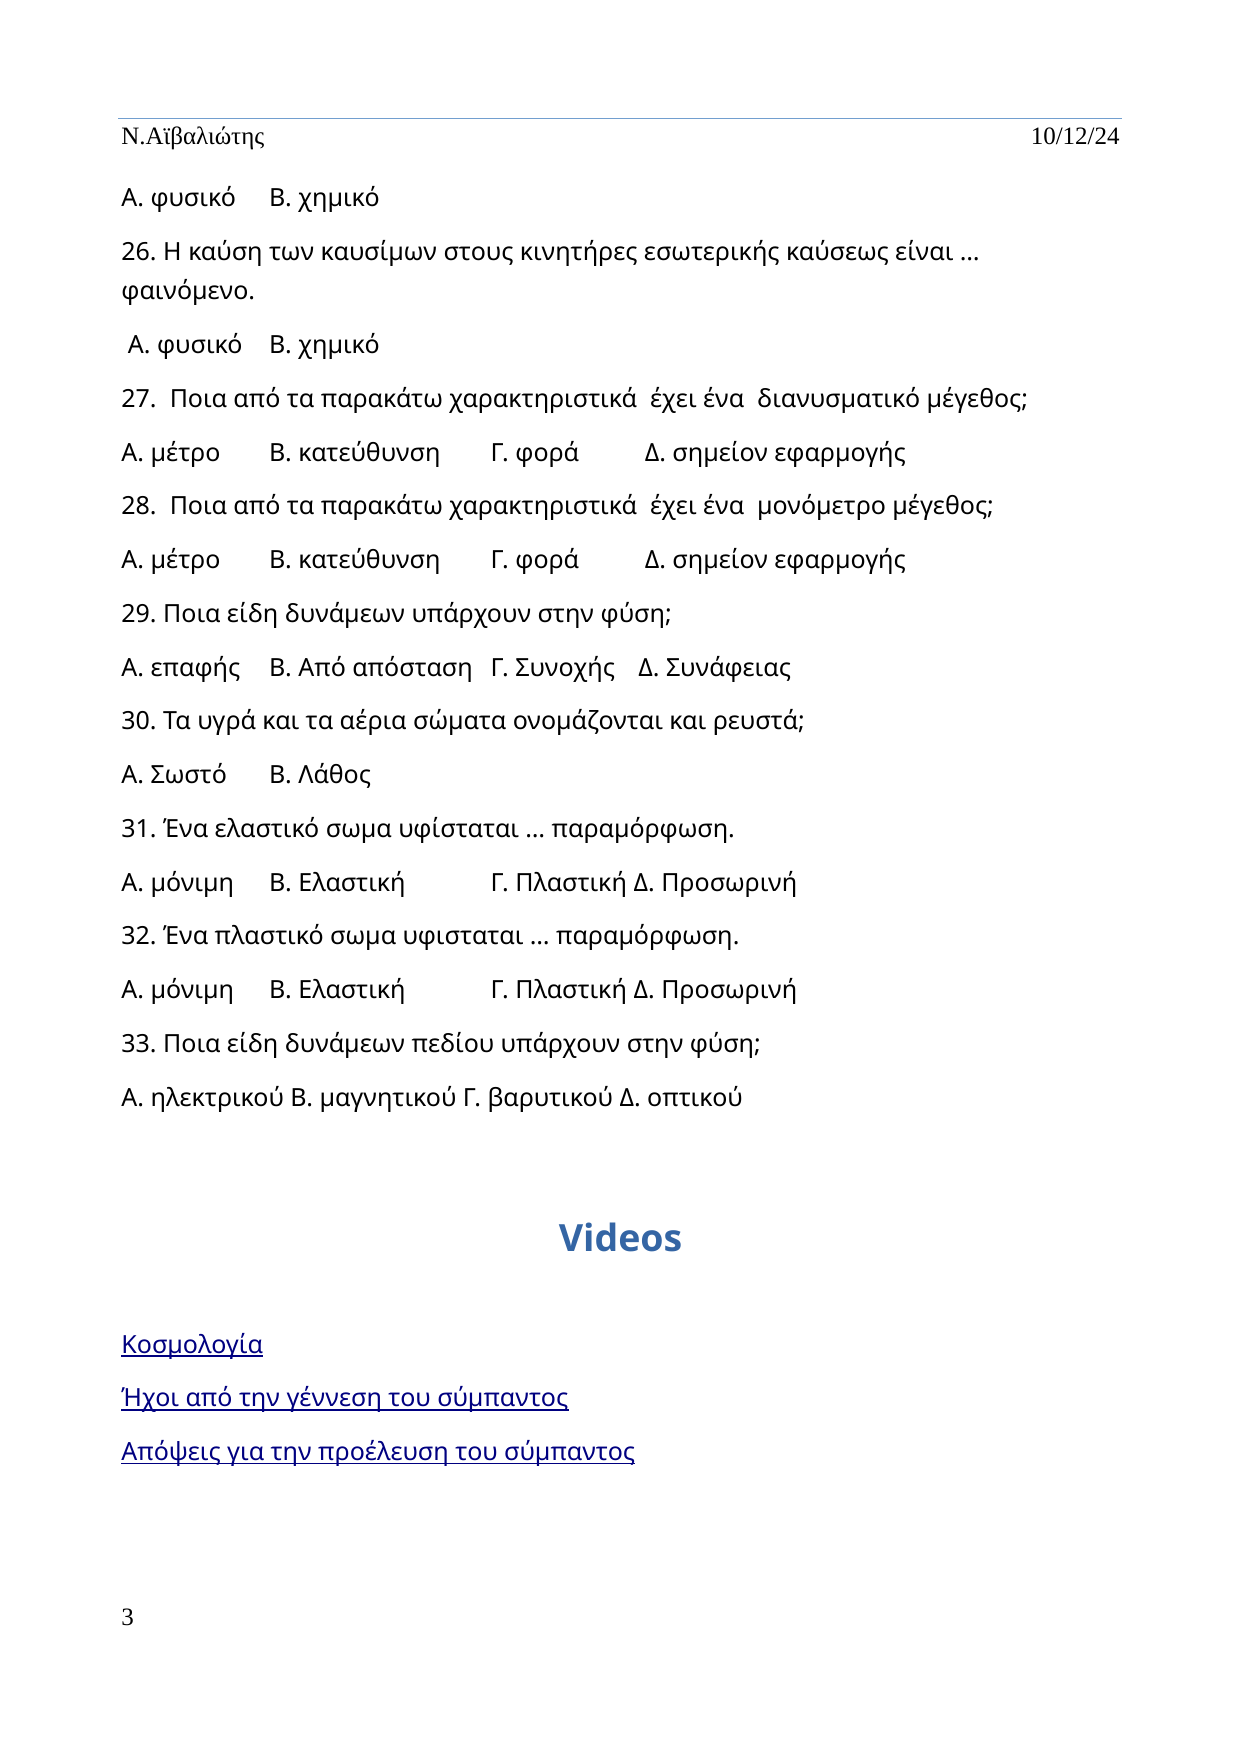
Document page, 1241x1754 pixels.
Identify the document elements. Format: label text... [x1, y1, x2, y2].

text Ήχοι από την γέννεση του σύμπαντος [121, 1380, 1119, 1414]
text 28. Ποια από τα παρακάτω χαρακτηριστικά έχει ένα μονόμετρο μέγεθος; [121, 488, 1119, 522]
text Α. μέτρο Β. κατεύθυνση Γ. φορά Δ. σημείον εφαρμογής [121, 542, 1119, 576]
text Α. Σωστό Β. Λάθος [121, 757, 1119, 791]
text 26. Η καύση των καυσίμων στους κινητήρες εσωτερικής καύσεως είναι … φαινόμενο. [121, 234, 1119, 307]
text Α. ηλεκτρικού Β. μαγνητικού Γ. βαρυτικού Δ. οπτικού [121, 1079, 1119, 1113]
subtitle Videos [121, 1212, 1119, 1263]
text Α. μόνιμη Β. Ελαστική Γ. Πλαστική Δ. Προσωρινή [121, 864, 1119, 898]
text Α. φυσικό Β. χημικό [121, 327, 1119, 361]
text Α. επαφής Β. Από απόσταση Γ. Συνοχής Δ. Συνάφειας [121, 649, 1119, 683]
text 31. Ένα ελαστικό σωμα υφίσταται … παραμόρφωση. [121, 810, 1119, 844]
text Κοσμολογία [121, 1326, 1119, 1360]
text Απόψεις για την προέλευση του σύμπαντος [121, 1434, 1119, 1468]
text 30. Τα υγρά και τα αέρια σώματα ονομάζονται και ρευστά; [121, 703, 1119, 737]
text Α. φυσικό Β. χημικό [121, 180, 1119, 214]
text 29. Ποια είδη δυνάμεων υπάρχουν στην φύση; [121, 595, 1119, 629]
text Α. μόνιμη Β. Ελαστική Γ. Πλαστική Δ. Προσωρινή [121, 972, 1119, 1006]
text 27. Ποια από τα παρακάτω χαρακτηριστικά έχει ένα διανυσματικό μέγεθος; [121, 380, 1119, 414]
text 32. Ένα πλαστικό σωμα υφισταται … παραμόρφωση. [121, 918, 1119, 952]
text Α. μέτρο Β. κατεύθυνση Γ. φορά Δ. σημείον εφαρμογής [121, 434, 1119, 468]
text 33. Ποια είδη δυνάμεων πεδίου υπάρχουν στην φύση; [121, 1025, 1119, 1059]
